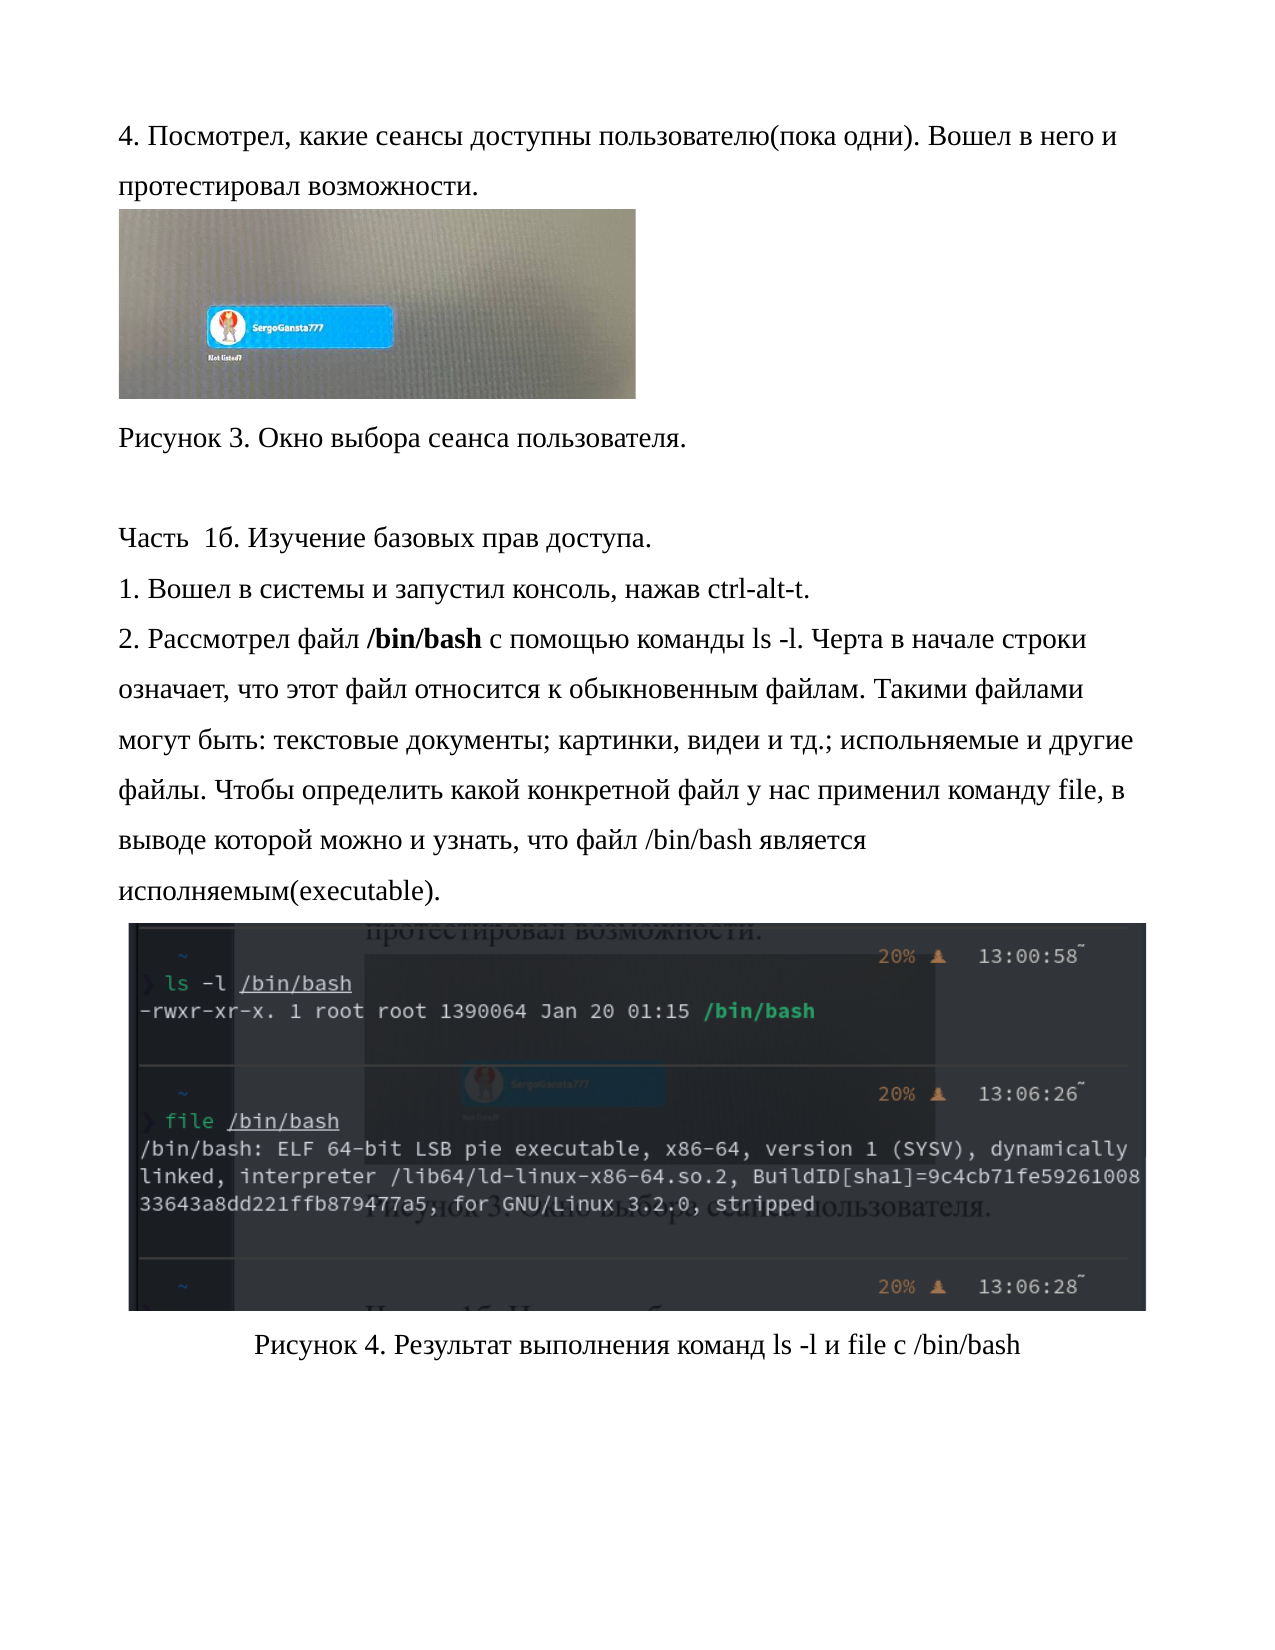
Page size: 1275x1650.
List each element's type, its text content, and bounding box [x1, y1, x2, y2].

text Рисунок 3. Окно выбора сеанса пользователя. [118, 420, 1157, 453]
text 1. Вошел в системы и запустил консоль, нажав ctrl-alt-t. [118, 571, 1157, 604]
text 2. Рассмотрел файл /bin/bash с помощью команды ls -l. Черта в начале строки означает, что этот файл относится к обыкновенным файлам. Такими файлами могут быть: текстовые документы; картинки, видеи и тд.; испольняемые и другие файлы. Чтобы определить какой конкретной файл у нас применил команду file, в выводе которой можно и узнать, что файл /bin/bash является исполняемым(executable). [118, 621, 1157, 906]
text 4. Посмотрел, какие сеансы доступны пользователю(пока одни). Вошел в него и протестировал возможности. [118, 118, 1157, 202]
picture [128, 923, 1147, 1311]
text Рисунок 4. Результат выполнения команд ls -l и file с /bin/bash [118, 1311, 1157, 1361]
text Часть 1б. Изучение базовых прав доступа. [118, 521, 1157, 554]
picture [118, 209, 636, 399]
